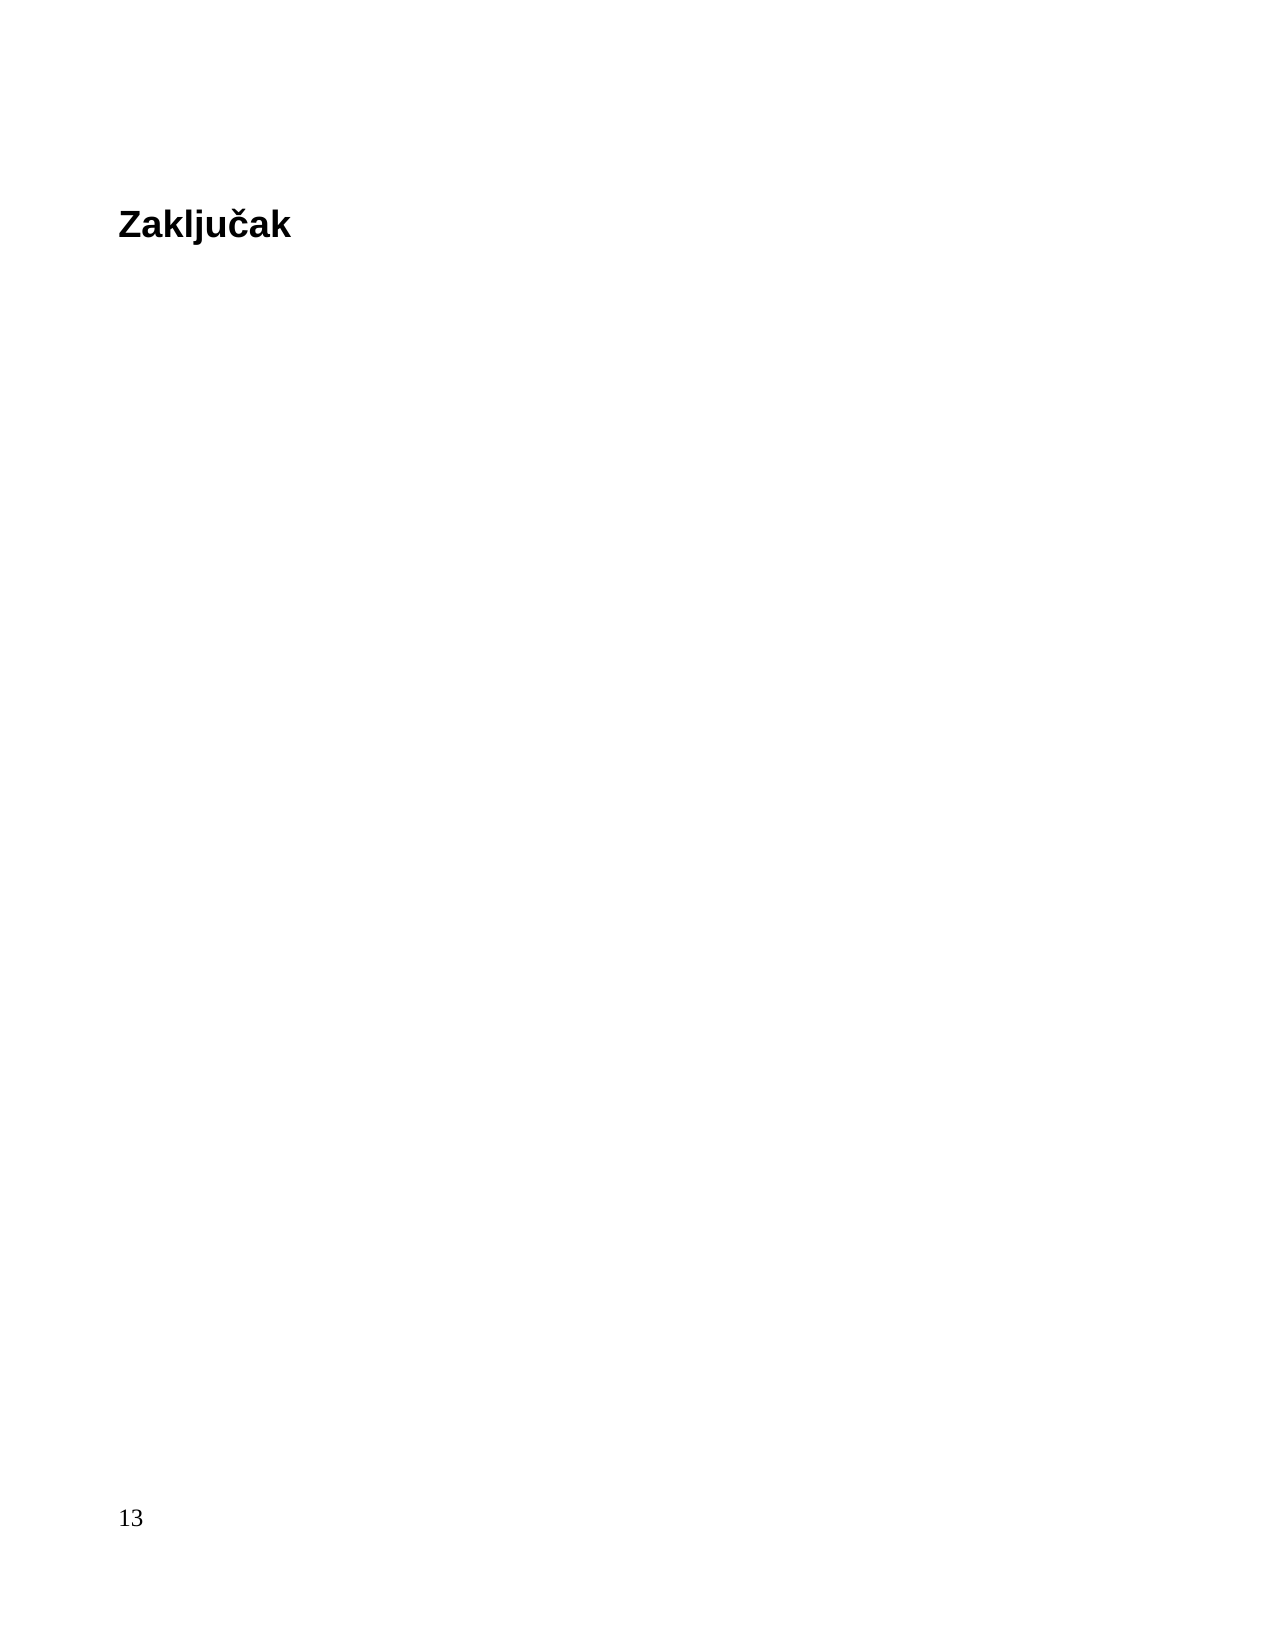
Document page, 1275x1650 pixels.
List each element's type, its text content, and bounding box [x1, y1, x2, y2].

subtitle Zaključak [118, 201, 1157, 245]
